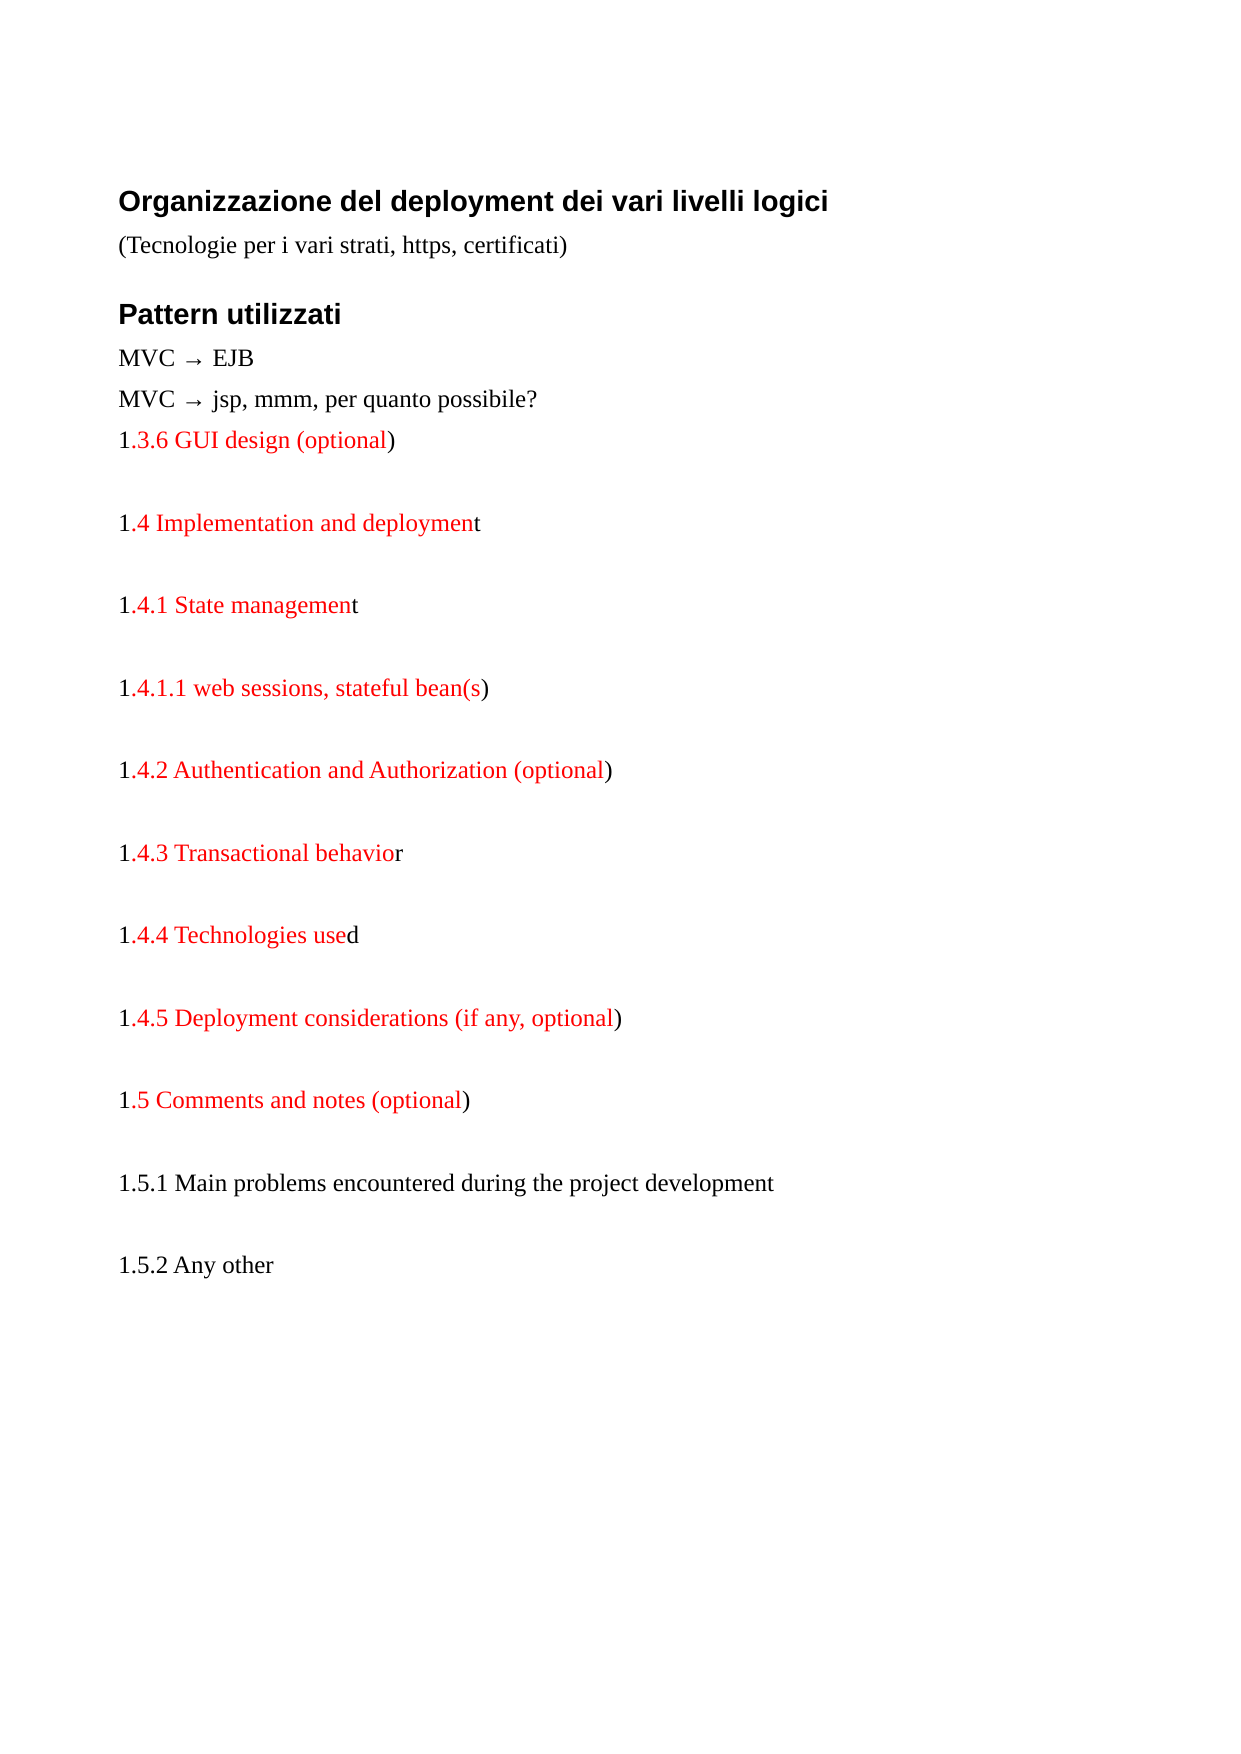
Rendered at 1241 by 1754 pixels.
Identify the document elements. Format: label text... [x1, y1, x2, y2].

text 1.5.2 Any other [118, 1250, 1122, 1279]
text 1.5.1 Main problems encountered during the project development [118, 1168, 1122, 1196]
text 1.3.6 GUI design (optional) [118, 425, 1122, 454]
text 1.4.3 Transactional behavior [118, 838, 1122, 866]
subtitle Pattern utilizzati [118, 297, 1122, 330]
text 1.4.2 Authentication and Authorization (optional) [118, 755, 1122, 784]
text 1.4.1 State management [118, 590, 1122, 619]
text 1.4 Implementation and deployment [118, 508, 1122, 536]
text 1.5 Comments and notes (optional) [118, 1085, 1122, 1114]
text 1.4.1.1 web sessions, stateful bean(s) [118, 673, 1122, 701]
text 1.4.4 Technologies used [118, 920, 1122, 949]
text (Tecnologie per i vari strati, https, certificati) [118, 230, 1122, 259]
text MVC → EJB [118, 343, 1122, 371]
text 1.4.5 Deployment considerations (if any, optional) [118, 1003, 1122, 1031]
text MVC → jsp, mmm, per quanto possibile? [118, 384, 1122, 413]
subtitle Organizzazione del deployment dei vari livelli logici [118, 184, 1122, 218]
